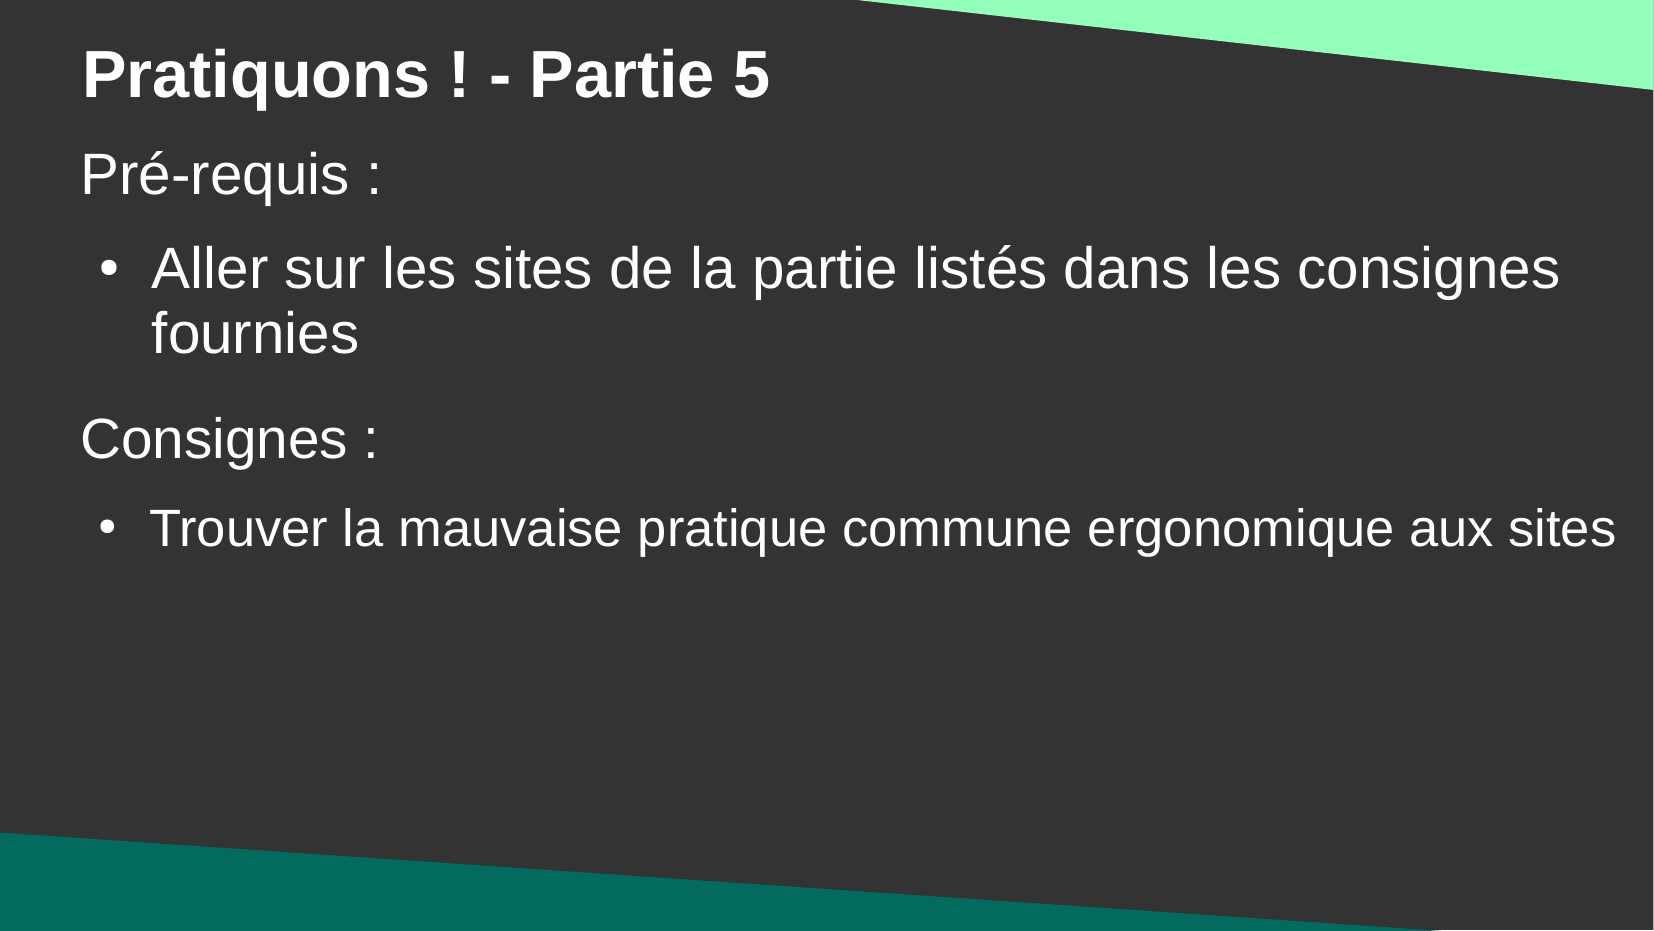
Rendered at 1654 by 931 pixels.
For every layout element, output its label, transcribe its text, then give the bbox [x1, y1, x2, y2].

list Pré-requis : Aller sur les sites de la partie listés dans les consignes fournies [80, 141, 1620, 397]
list Consignes : Trouver la mauvaise pratique commune ergonomique aux sites [80, 407, 1620, 567]
text_box [857, 0, 1654, 90]
title Pratiquons ! - Partie 5 [82, 37, 1571, 114]
